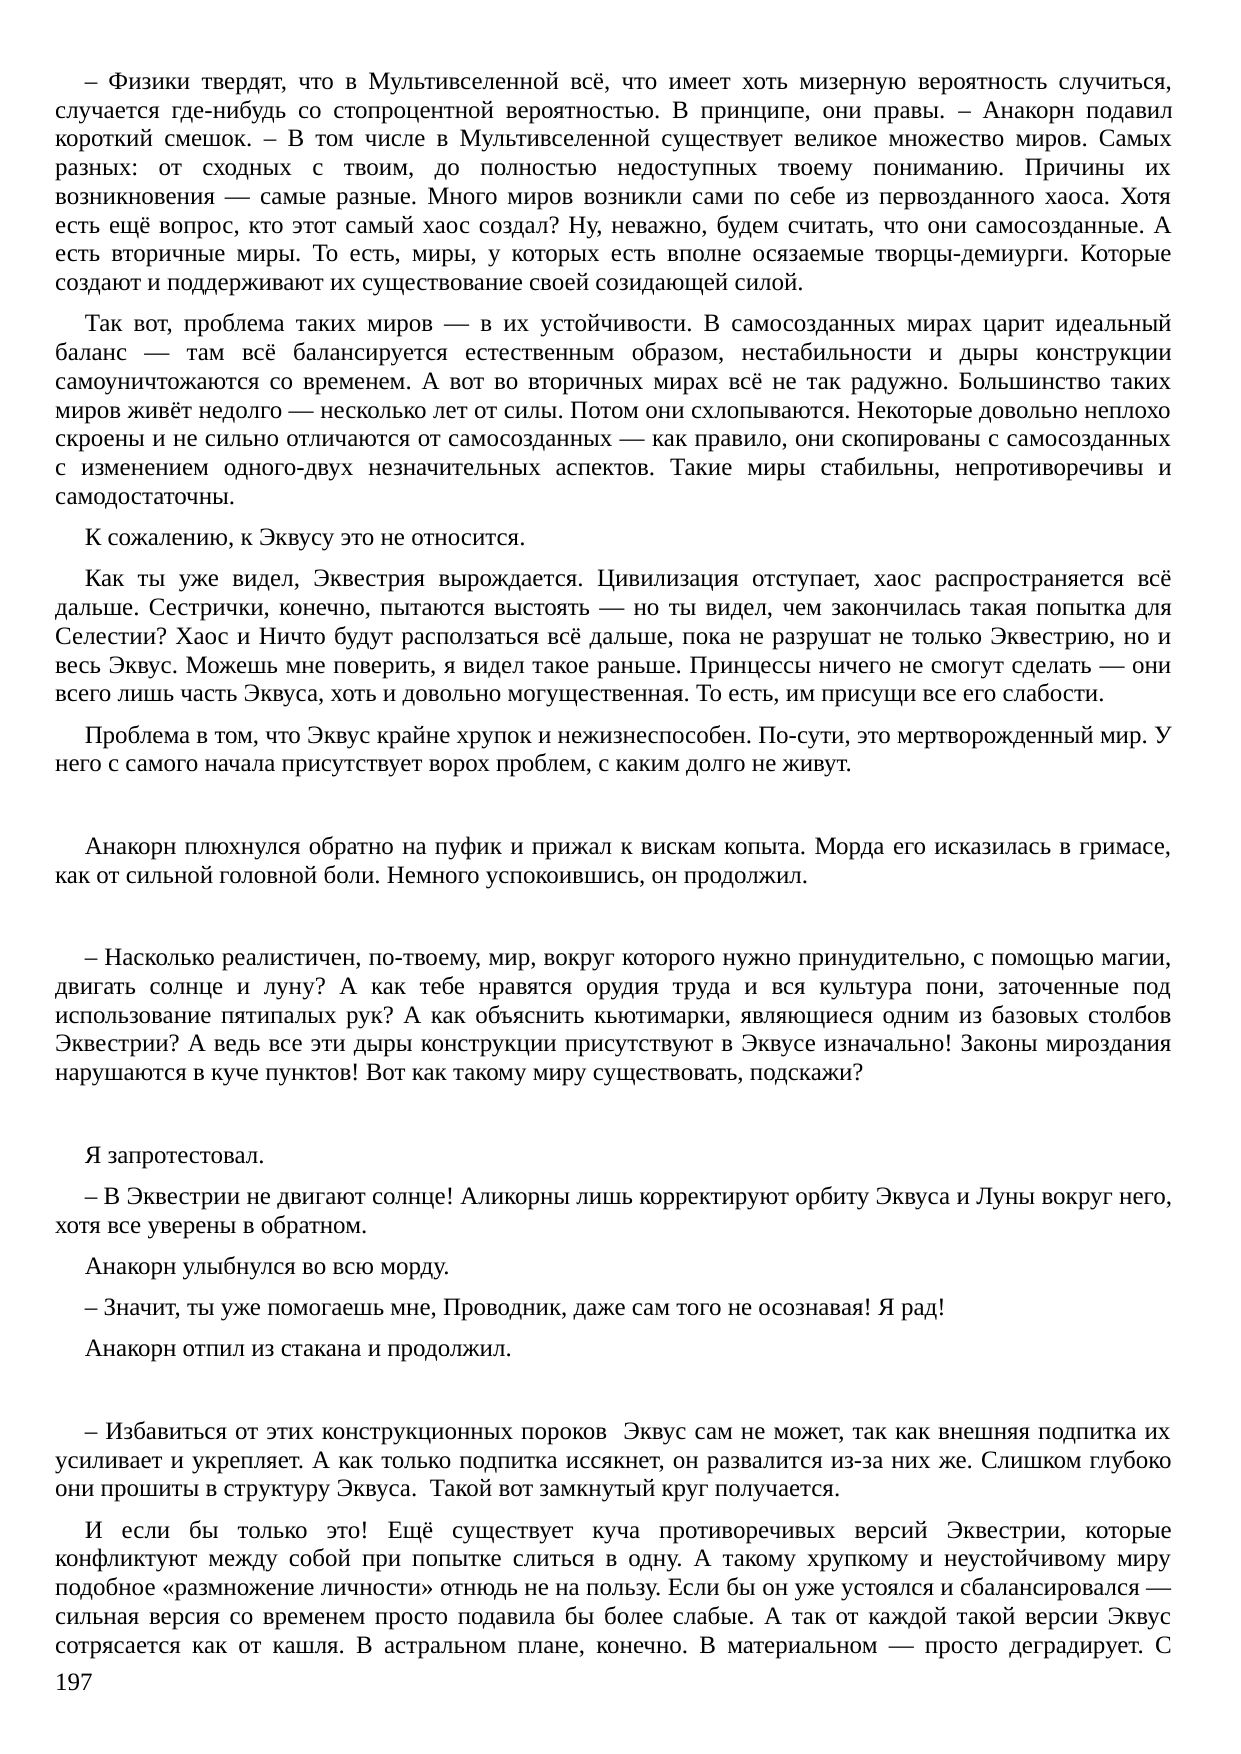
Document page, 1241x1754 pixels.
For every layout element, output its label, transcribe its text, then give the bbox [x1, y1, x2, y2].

text – Значит, ты уже помогаешь мне, Проводник, даже сам того не осознавая! Я рад! [55, 1292, 1173, 1321]
text Как ты уже видел, Эквестрия вырождается. Цивилизация отступает, хаос распространяется всё дальше. Сестрички, конечно, пытаются выстоять — но ты видел, чем закончилась такая попытка для Селестии? Хаос и Ничто будут расползаться всё дальше, пока не разрушат не только Эквестрию, но и весь Эквус. Можешь мне поверить, я видел такое раньше. Принцессы ничего не смогут сделать — они всего лишь часть Эквуса, хоть и довольно могущественная. То есть, им присущи все его слабости. [55, 563, 1173, 707]
text Анакорн улыбнулся во всю морду. [55, 1251, 1173, 1280]
text – Физики твердят, что в Мультивселенной всё, что имеет хоть мизерную вероятность случиться, случается где-нибудь со стопроцентной вероятностью. В принципе, они правы. – Анакорн подавил короткий смешок. – В том числе в Мультивселенной существует великое множество миров. Самых разных: от сходных с твоим, до полностью недоступных твоему пониманию. Причины их возникновения — самые разные. Много миров возникли сами по себе из первозданного хаоса. Хотя есть ещё вопрос, кто этот самый хаос создал? Ну, неважно, будем считать, что они самосозданные. А есть вторичные миры. То есть, миры, у которых есть вполне осязаемые творцы-демиурги. Которые создают и поддерживают их существование своей созидающей силой. [55, 66, 1173, 296]
text Я запротестовал. [55, 1140, 1173, 1168]
text И если бы только это! Ещё существует куча противоречивых версий Эквестрии, которые конфликтуют между собой при попытке слиться в одну. А такому хрупкому и неустойчивому миру подобное «размножение личности» отнюдь не на пользу. Если бы он уже устоялся и сбалансировался — сильная версия со временем просто подавила бы более слабые. А так от каждой такой версии Эквус сотрясается как от кашля. В астральном плане, конечно. В материальном — просто деградирует. С [55, 1515, 1173, 1658]
text – В Эквестрии не двигают солнце! Аликорны лишь корректируют орбиту Эквуса и Луны вокруг него, хотя все уверены в обратном. [55, 1181, 1173, 1238]
text – Избавиться от этих конструкционных пороков Эквус сам не может, так как внешняя подпитка их усиливает и укрепляет. А как только подпитка иссякнет, он развалится из-за них же. Слишком глубоко они прошиты в структуру Эквуса. Такой вот замкнутый круг получается. [55, 1416, 1173, 1502]
text К сожалению, к Эквусу это не относится. [55, 522, 1173, 551]
text – Насколько реалистичен, по-твоему, мир, вокруг которого нужно принудительно, с помощью магии, двигать солнце и луну? А как тебе нравятся орудия труда и вся культура пони, заточенные под использование пятипалых рук? А как объяснить кьютимарки, являющиеся одним из базовых столбов Эквестрии? А ведь все эти дыры конструкции присутствуют в Эквусе изначально! Законы мироздания нарушаются в куче пунктов! Вот как такому миру существовать, подскажи? [55, 942, 1173, 1086]
text Анакорн плюхнулся обратно на пуфик и прижал к вискам копыта. Морда его исказилась в гримасе, как от сильной головной боли. Немного успокоившись, он продолжил. [55, 831, 1173, 888]
text Анакорн отпил из стакана и продолжил. [55, 1333, 1173, 1362]
text Проблема в том, что Эквус крайне хрупок и нежизнеспособен. По-сути, это мертворожденный мир. У него с самого начала присутствует ворох проблем, с каким долго не живут. [55, 720, 1173, 777]
text Так вот, проблема таких миров — в их устойчивости. В самосозданных мирах царит идеальный баланс — там всё балансируется естественным образом, нестабильности и дыры конструкции самоуничтожаются со временем. А вот во вторичных мирах всё не так радужно. Большинство таких миров живёт недолго — несколько лет от силы. Потом они схлопываются. Некоторые довольно неплохо скроены и не сильно отличаются от самосозданных — как правило, они скопированы с самосозданных с изменением одного-двух незначительных аспектов. Такие миры стабильны, непротиворечивы и самодостаточны. [55, 308, 1173, 510]
